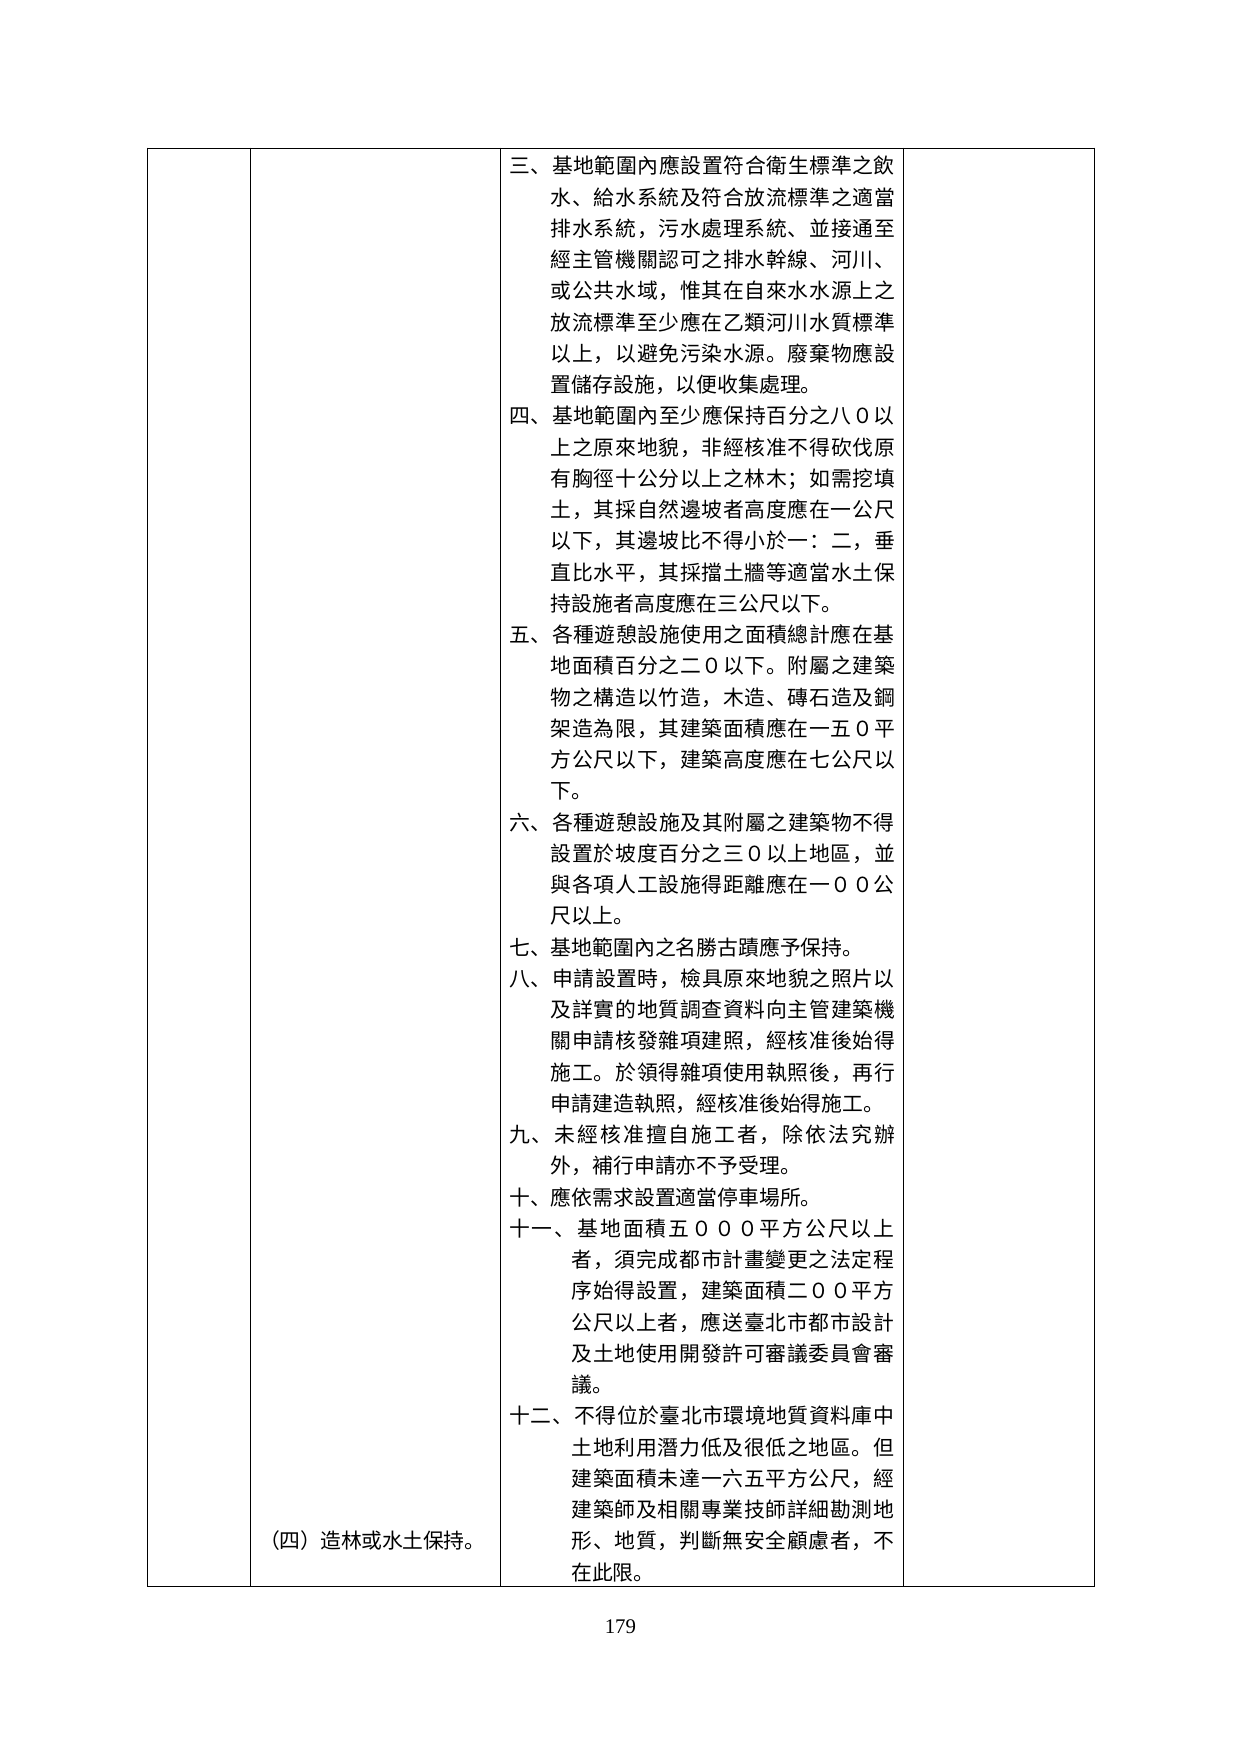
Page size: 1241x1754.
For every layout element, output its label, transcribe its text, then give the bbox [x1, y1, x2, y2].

table_cell [904, 149, 1094, 1586]
table_cell 三、基地範圍內應設置符合衛生標準之飲水、給水系統及符合放流標準之適當排水系統，污水處理系統、並接通至經主管機關認可之排水幹線、河川、或公共水域，惟其在自來水水源上之放流標準至少應在乙類河川水質標準以上，以避免污染水源。廢棄物應設置儲存設施，以便收集處理。 四、基地範圍內至少應保持百分之八０以上之原來地貌，非經核准不得砍伐原有胸徑十公分以上之林木；如需挖填土，其採自然邊坡者高度應在一公尺以下，其邊坡比不得小於一：二，垂直比水平，其採擋土牆等適當水土保持設施者高度應在三公尺以下。 五、各種遊憩設施使用之面積總計應在基地面積百分之二０以下。附屬之建築物之構造以竹造，木造、磚石造及鋼架造為限，其建築面積應在一五０平方公尺以下，建築高度應在七公尺以下。 六、各種遊憩設施及其附屬之建築物不得設置於坡度百分之三０以上地區，並與各項人工設施得距離應在一００公尺以上。 七、基地範圍內之名勝古蹟應予保持。 八、申請設置時，檢具原來地貌之照片以及詳實的地質調查資料向主管建築機關申請核發雜項建照，經核准後始得施工。於領得雜項使用執照後，再行申請建造執照，經核准後始得施工。 九、未經核准擅自施工者，除依法究辦外，補行申請亦不予受理。 十、應依需求設置適當停車場所。 十一、基地面積五０００平方公尺以上者，須完成都市計畫變更之法定程序始得設置，建築面積二００平方公尺以上者，應送臺北市都市設計及土地使用開發許可審議委員會審議。 十二、不得位於臺北市環境地質資料庫中土地利用潛力低及很低之地區。但建築面積未達一六五平方公尺，經建築師及相關專業技師詳細勘測地形、地質，判斷無安全顧慮者，不在此限。 [501, 149, 903, 1586]
table_cell [148, 149, 250, 1586]
table_cell （四）造林或水土保持。 [251, 149, 500, 1586]
